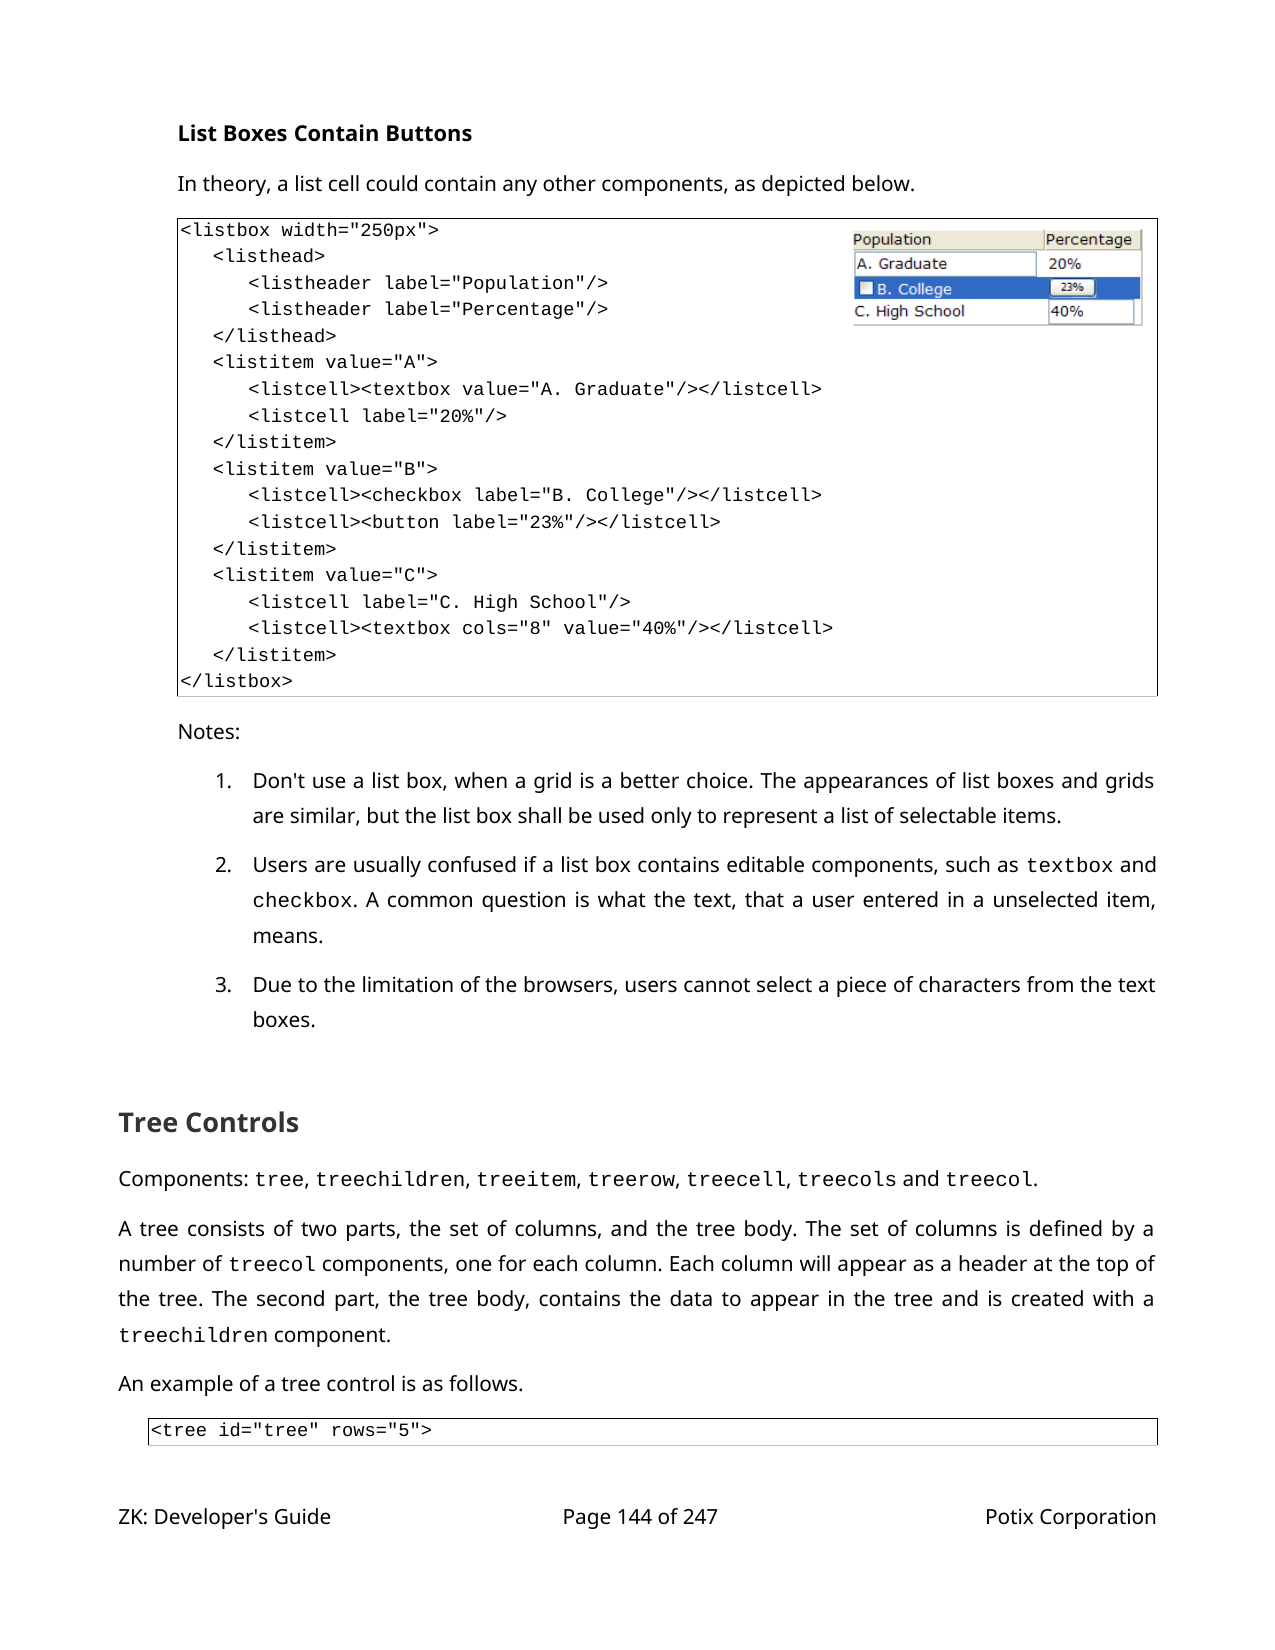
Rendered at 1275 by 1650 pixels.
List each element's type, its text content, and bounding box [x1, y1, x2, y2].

picture [851, 225, 1145, 328]
text An example of a tree control is as follows. [118, 1369, 1157, 1397]
subtitle List Boxes Contain Buttons [177, 118, 1157, 148]
text Components: tree, treechildren, treeitem, treerow, treecell, treecols and treecol. [118, 1164, 1157, 1193]
list Don't use a list box, when a grid is a better choice. The appearances of list boxes and grids are similar, but the list box shall be used only to represent a list of selectable items. [215, 766, 1157, 829]
text <listbox width="250px"> <listhead> <listheader label="Population"/> <listheader label="Percentage"/> </listhead> <listitem value="A"> <listcell><textbox value="A. Graduate"/></listcell> <listcell label="20%"/> </listitem> <listitem value="B"> <listcell><checkbox label="B. College"/></listcell> <listcell><button label="23%"/></listcell> </listitem> <listitem value="C"> <listcell label="C. High School"/> <listcell><textbox cols="8" value="40%"/></listcell> </listitem> </listbox> [178, 219, 1157, 696]
subtitle Tree Controls [118, 1104, 1157, 1141]
list Users are usually confused if a list box contains editable components, such as textbox and checkbox. A common question is what the text, that a user entered in a unselected item, means. [215, 850, 1157, 949]
list Due to the limitation of the browsers, users cannot select a piece of characters from the text boxes. [215, 970, 1157, 1033]
text <tree id="tree" rows="5"> [149, 1419, 1157, 1445]
text A tree consists of two parts, the set of columns, and the tree body. The set of columns is defined by a number of treecol components, one for each column. Each column will appear as a header at the top of the tree. The second part, the tree body, contains the data to appear in the tree and is created with a treechildren component. [118, 1214, 1157, 1348]
text Notes: [177, 717, 1157, 745]
text In theory, a list cell could contain any other components, as depicted below. [177, 169, 1157, 197]
